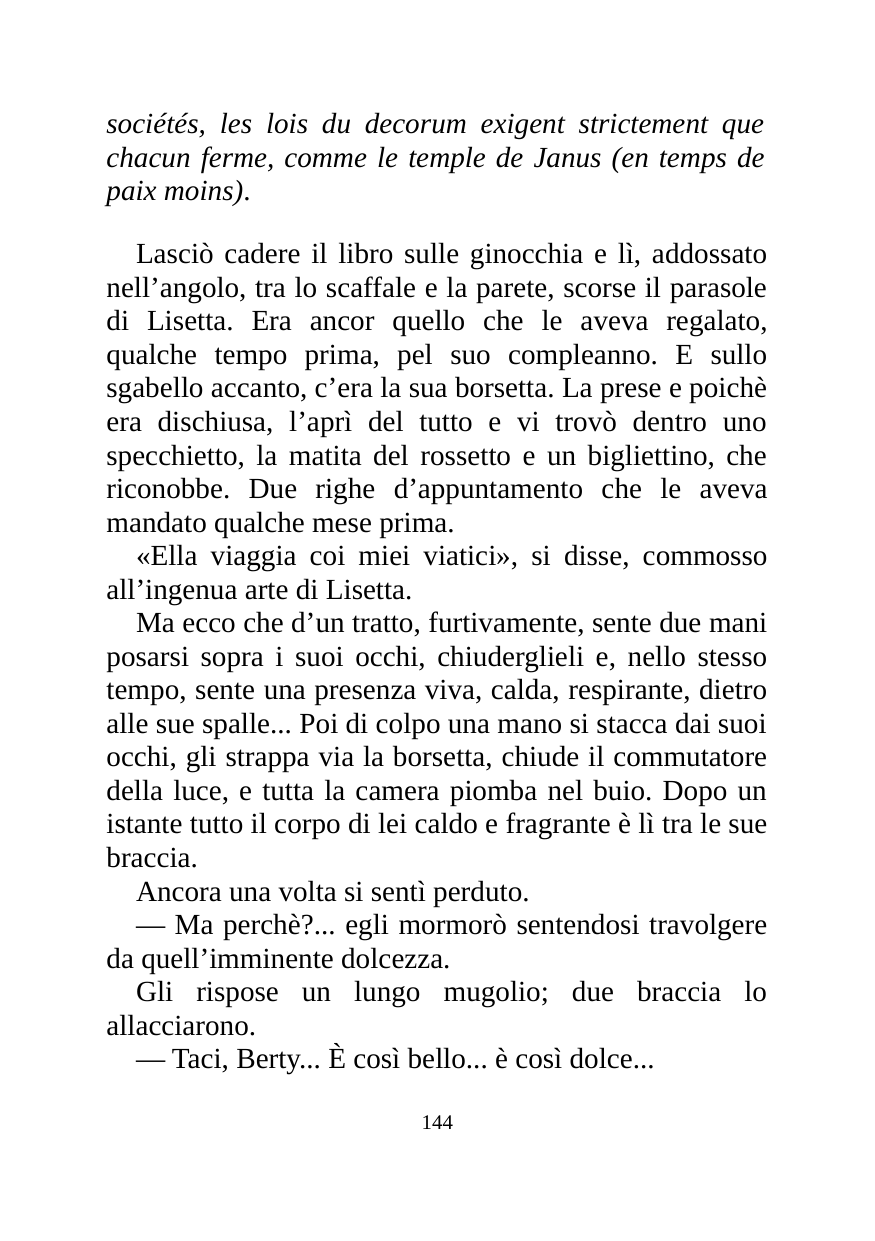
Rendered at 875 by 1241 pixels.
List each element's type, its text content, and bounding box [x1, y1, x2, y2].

text sociétés, les lois du decorum exigent strictement que chacun ferme, comme le temple de Janus (en temps de paix moins). [106, 106, 768, 207]
text Gli rispose un lungo mugolio; due braccia lo allacciarono. [106, 974, 768, 1041]
text Lasciò cadere il libro sulle ginocchia e lì, addossato nell’angolo, tra lo scaffale e la parete, scorse il parasole di Lisetta. Era ancor quello che le aveva regalato, qualche tempo prima, pel suo compleanno. E sullo sgabello accanto, c’era la sua borsetta. La prese e poichè era dischiusa, l’aprì del tutto e vi trovò dentro uno specchietto, la matita del rossetto e un bigliettino, che riconobbe. Due righe d’appuntamento che le aveva mandato qualche mese prima. [106, 236, 768, 538]
text — Ma perchè?... egli mormorò sentendosi travolgere da quell’imminente dolcezza. [106, 907, 768, 974]
text — Taci, Berty... È così bello... è così dolce... [106, 1041, 768, 1075]
text «Ella viaggia coi miei viatici», si disse, commosso all’ingenua arte di Lisetta. [106, 538, 768, 605]
text Ancora una volta si sentì perduto. [106, 874, 768, 907]
text Ma ecco che d’un tratto, furtivamente, sente due mani posarsi sopra i suoi occhi, chiuderglieli e, nello stesso tempo, sente una presenza viva, calda, respirante, dietro alle sue spalle... Poi di colpo una mano si stacca dai suoi occhi, gli strappa via la borsetta, chiude il commutatore della luce, e tutta la camera piomba nel buio. Dopo un istante tutto il corpo di lei caldo e fragrante è lì tra le sue braccia. [106, 605, 768, 874]
